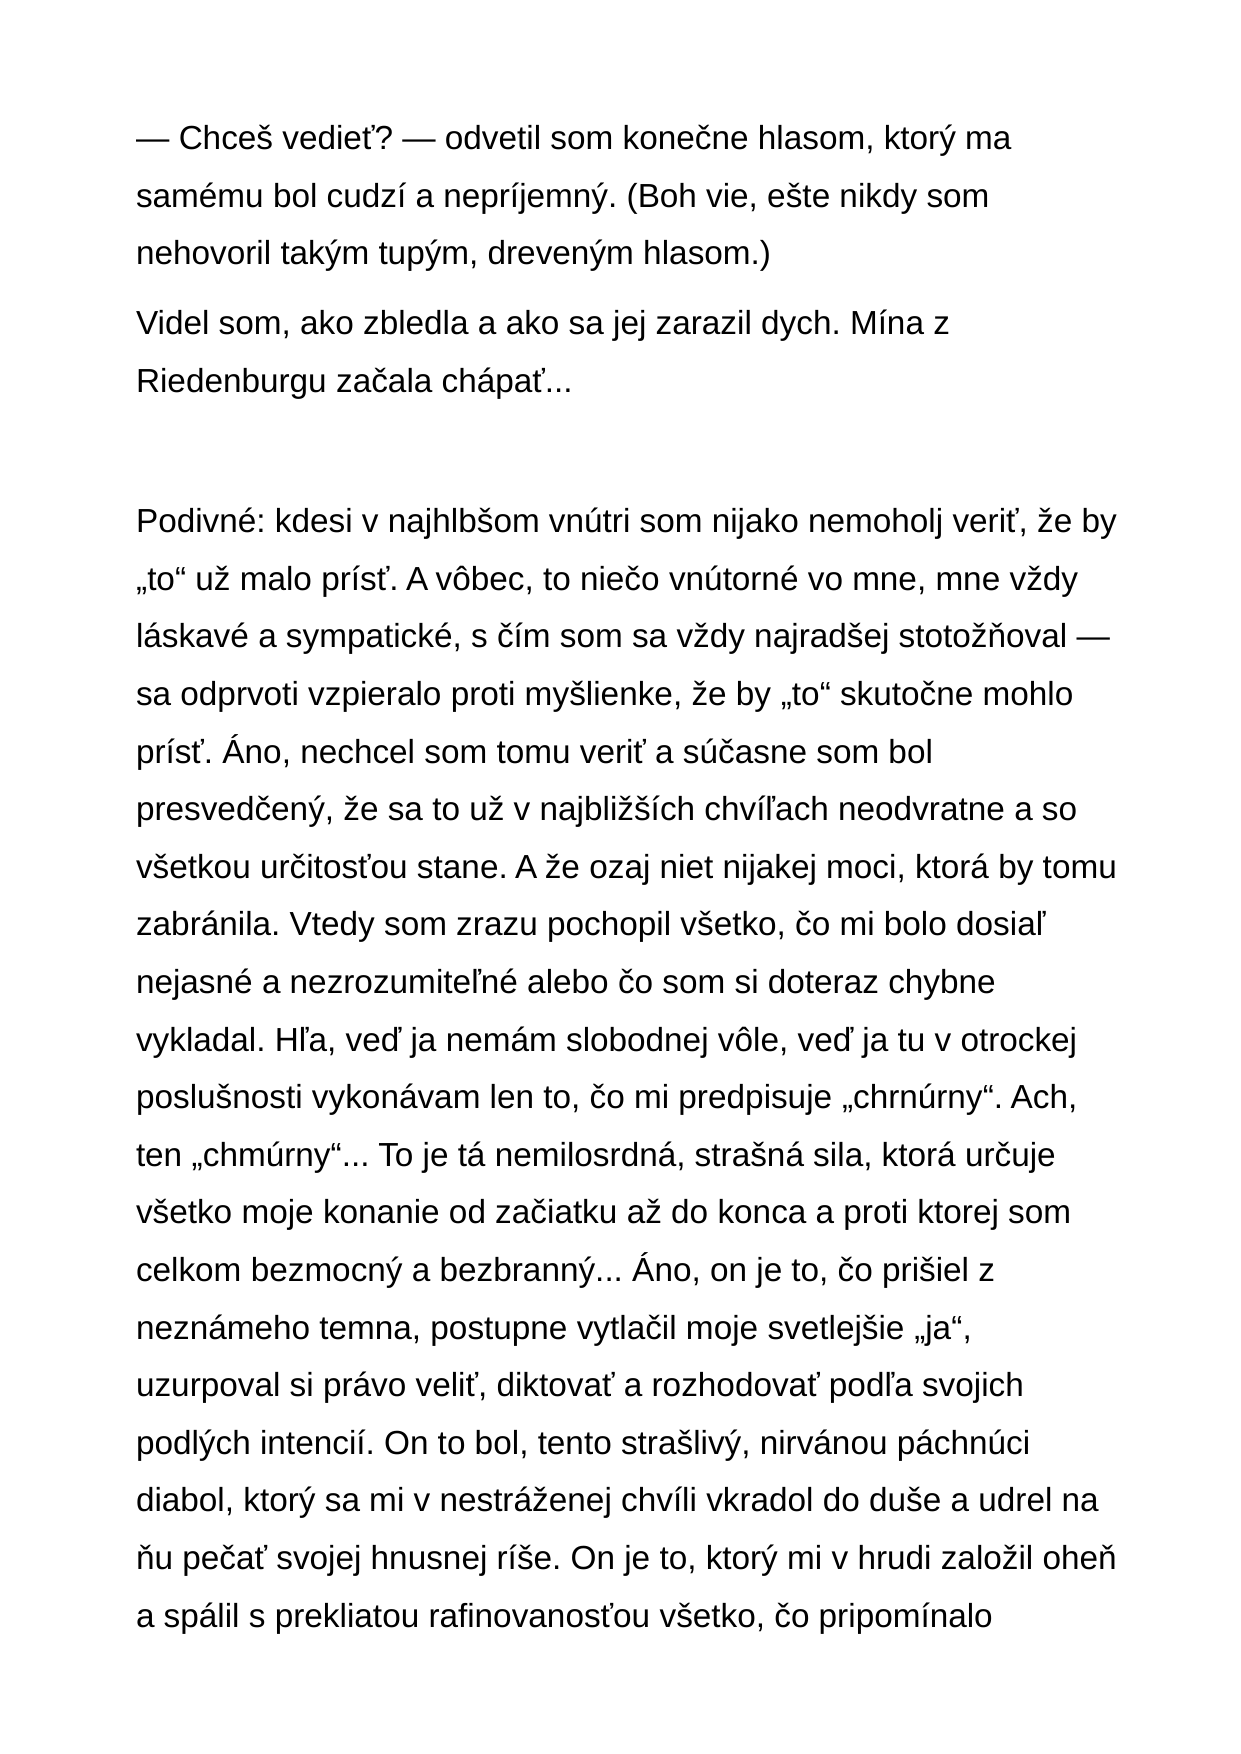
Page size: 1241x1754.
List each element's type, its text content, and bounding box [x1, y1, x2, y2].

text — Chceš vedieť? — odvetil som konečne hlasom, ktorý ma samému bol cudzí a nepríjemný. (Boh vie, ešte nikdy som nehovoril takým tupým, dreveným hlasom.) [136, 118, 1122, 272]
text Videl som, ako zbledla a ako sa jej zarazil dych. Mína z Riedenburgu začala chápať... [136, 303, 1122, 399]
text Podivné: kdesi v najhlbšom vnútri som nijako nemoholj veriť, že by „to“ už malo prísť. A vôbec, to niečo vnútorné vo mne, mne vždy láskavé a sympatické, s čím som sa vždy najradšej stotožňoval — sa odprvoti vzpieralo proti myšlienke, že by „to“ skutočne mohlo prísť. Áno, nechcel som tomu veriť a súčasne som bol presvedčený, že sa to už v najbližších chvíľach neodvratne a so všetkou určitosťou stane. A že ozaj niet nijakej moci, ktorá by tomu zabránila. Vtedy som zrazu pochopil všetko, čo mi bolo dosiaľ nejasné a nezrozumiteľné alebo čo som si doteraz chybne vykladal. Hľa, veď ja nemám slobodnej vôle, veď ja tu v otrockej poslušnosti vykonávam len to, čo mi predpisuje „chrnúrny“. Ach, ten „chmúrny“... To je tá nemilosrdná, strašná sila, ktorá určuje všetko moje konanie od začiatku až do konca a proti ktorej som celkom bezmocný a bezbranný... Áno, on je to, čo prišiel z neznámeho temna, postupne vytlačil moje svetlejšie „ja“, uzurpoval si právo veliť, diktovať a rozhodovať podľa svojich podlých intencií. On to bol, tento strašlivý, nirvánou páchnúci diabol, ktorý sa mi v nestráženej chvíli vkradol do duše a udrel na ňu pečať svojej hnusnej ríše. On je to, ktorý mi v hrudi založil oheň a spálil s prekliatou rafinovanosťou všetko, čo pripomínalo [136, 501, 1122, 1634]
